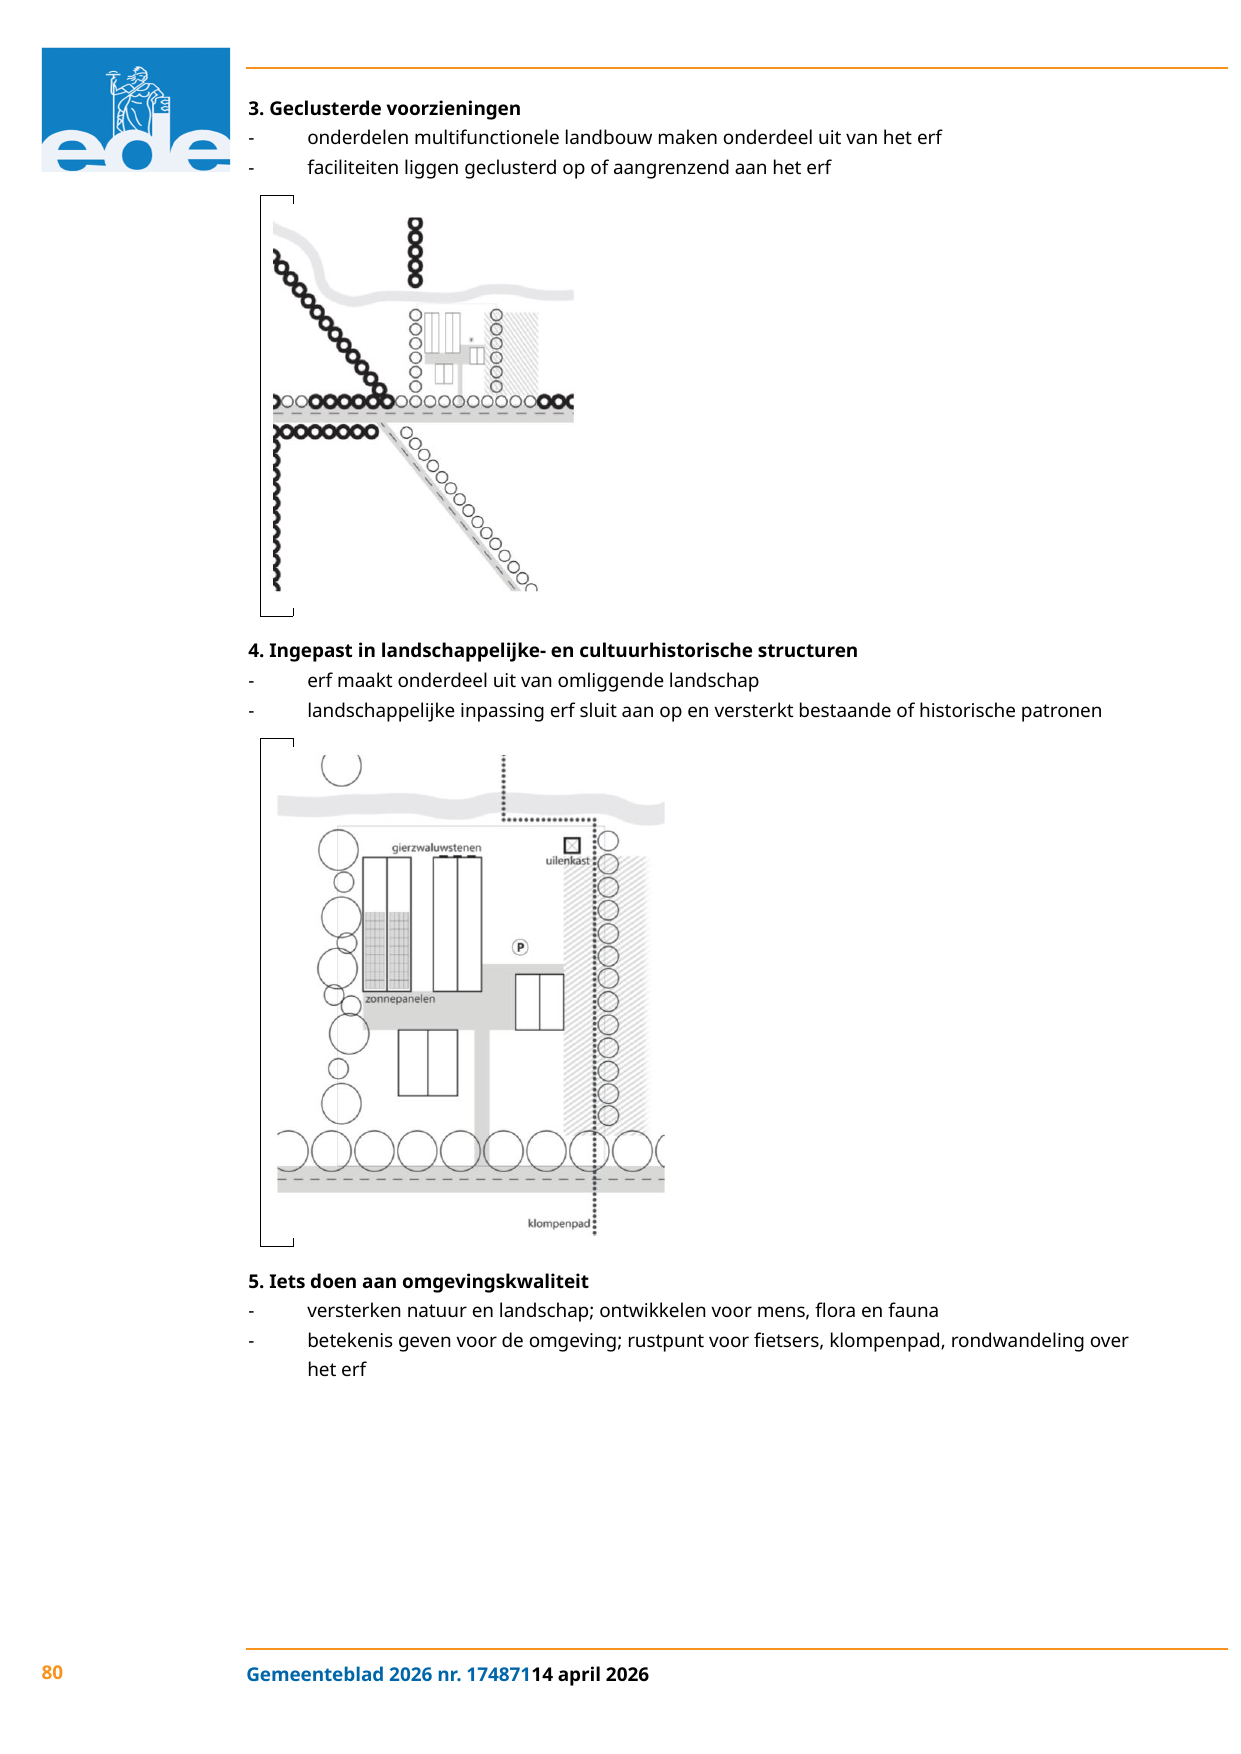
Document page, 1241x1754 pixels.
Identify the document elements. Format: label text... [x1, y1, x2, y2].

picture [41, 47, 231, 172]
text 3. Geclusterde voorzieningen [248, 95, 1152, 121]
picture [268, 747, 1173, 1238]
text 4. Ingepast in landschappelijke- en cultuurhistorische structuren [248, 638, 1152, 663]
list landschappelijke inpassing erf sluit aan op en versterkt bestaande of historische patronen [248, 697, 1152, 722]
list faciliteiten liggen geclusterd op of aangrenzend aan het erf [248, 154, 1152, 180]
text 5. Iets doen aan omgevingskwaliteit [248, 1268, 1152, 1294]
picture [268, 204, 1173, 608]
list versterken natuur en landschap; ontwikkelen voor mens, flora en fauna [248, 1297, 1152, 1323]
list erf maakt onderdeel uit van omliggende landschap [248, 667, 1152, 693]
list onderdelen multifunctionele landbouw maken onderdeel uit van het erf [248, 124, 1152, 150]
list betekenis geven voor de omgeving; rustpunt voor fietsers, klompenpad, rondwandeling over het erf [248, 1327, 1152, 1382]
